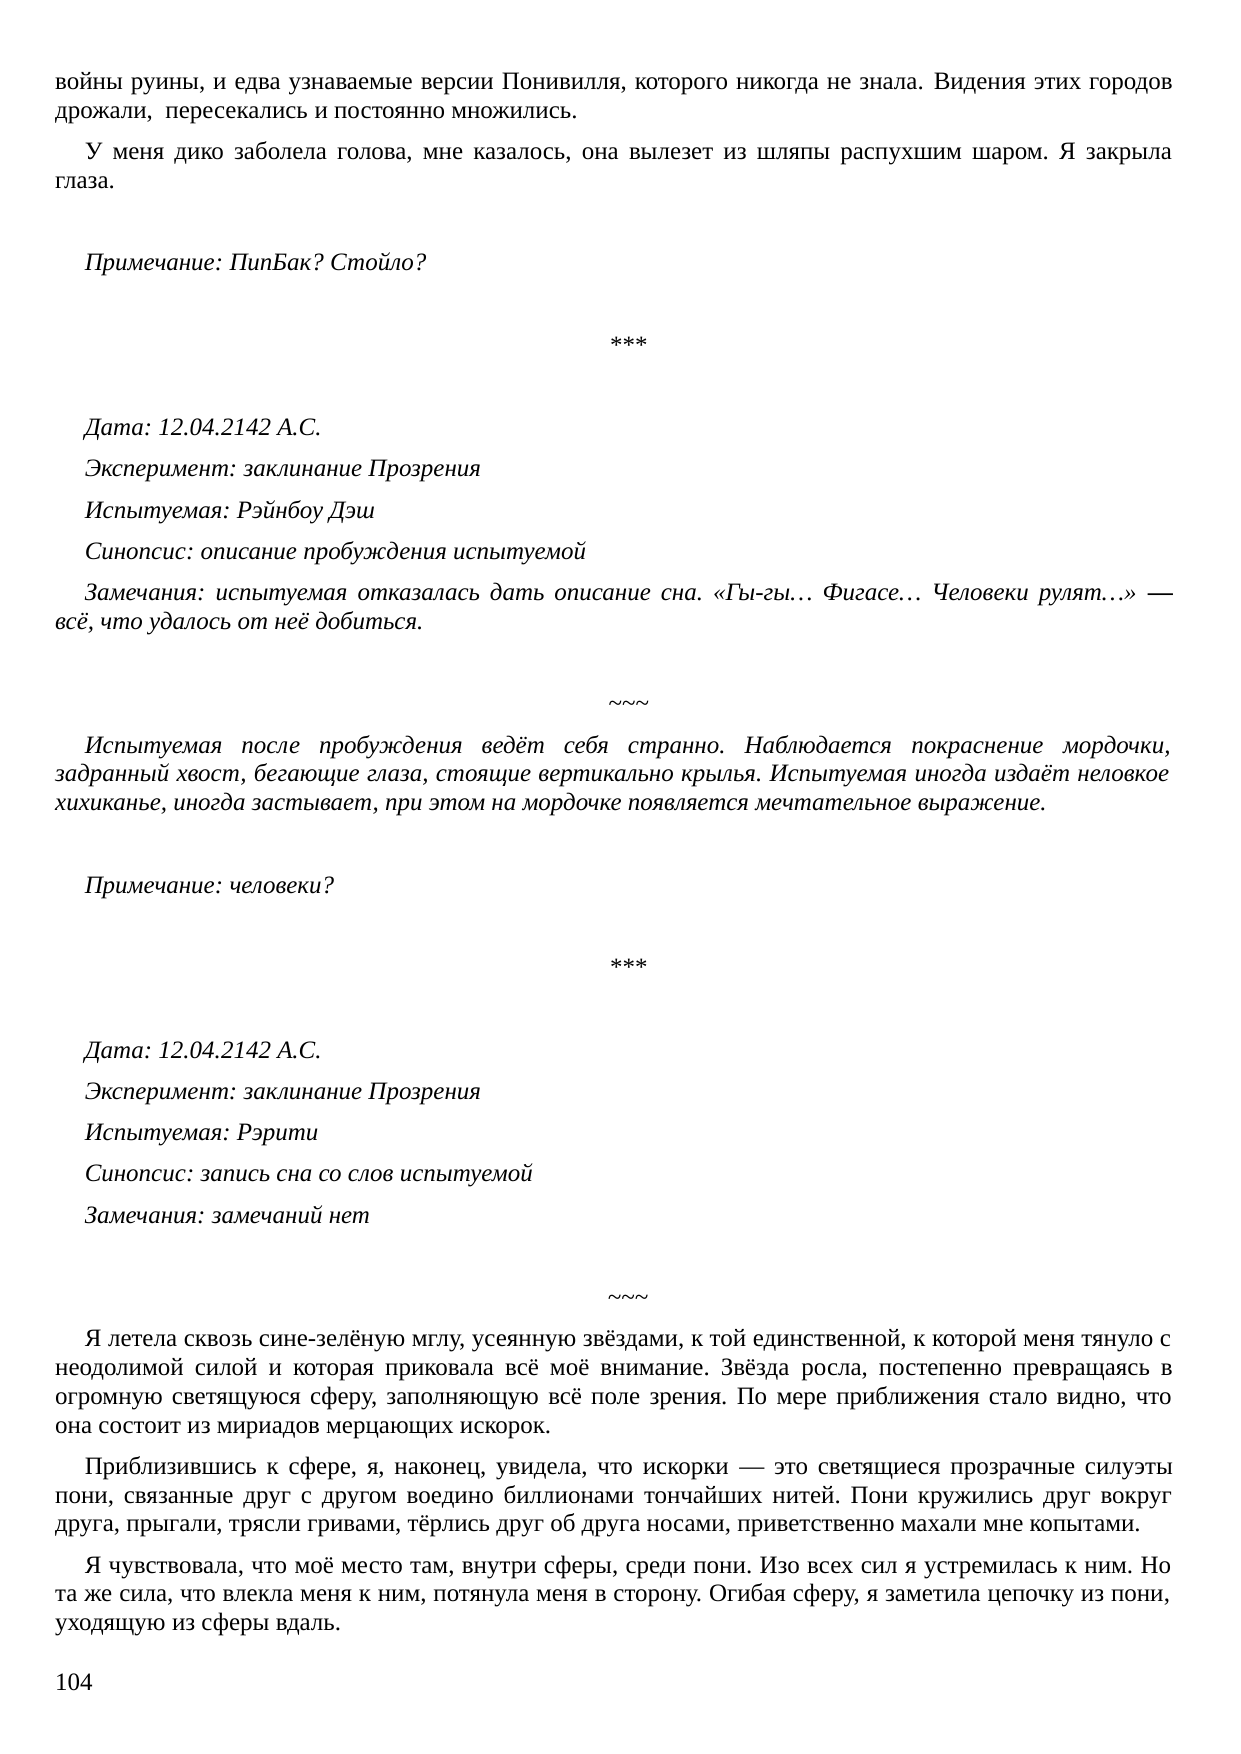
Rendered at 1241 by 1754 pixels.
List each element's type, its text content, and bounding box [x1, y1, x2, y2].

text У меня дико заболела голова, мне казалось, она вылезет из шляпы распухшим шаром. Я закрыла глаза. [55, 136, 1173, 193]
text Я летела сквозь сине-зелёную мглу, усеянную звёздами, к той единственной, к которой меня тянуло с неодолимой силой и которая приковала всё моё внимание. Звёзда росла, постепенно превращаясь в огромную светящуюся сферу, заполняющую всё поле зрения. По мере приближения стало видно, что она состоит из мириадов мерцающих искорок. [55, 1323, 1173, 1438]
text Я чувствовала, что моё место там, внутри сферы, среди пони. Изо всех сил я устремилась к ним. Но та же сила, что влекла меня к ним, потянула меня в сторону. Огибая сферу, я заметила цепочку из пони, уходящую из сферы вдаль. [55, 1550, 1173, 1636]
text Примечание: ПипБак? Стойло? [55, 247, 1173, 276]
text Примечание: человеки? [55, 870, 1173, 898]
text войны руины, и едва узнаваемые версии Понивилля, которого никогда не знала. Видения этих городов дрожали, пересекались и постоянно множились. [55, 66, 1173, 123]
text Дата: 12.04.2142 А.С. [55, 1035, 1173, 1063]
text *** [55, 330, 1173, 358]
text Эксперимент: заклинание Прозрения [55, 453, 1173, 482]
text ~~~ [55, 1282, 1173, 1311]
text *** [55, 952, 1173, 981]
text Приблизившись к сфере, я, наконец, увидела, что искорки — это светящиеся прозрачные силуэты пони, связанные друг с другом воедино биллионами тончайших нитей. Пони кружились друг вокруг друга, прыгали, трясли гривами, тёрлись друг об друга носами, приветственно махали мне копытами. [55, 1451, 1173, 1537]
text Замечания: испытуемая отказалась дать описание сна. «Гы-гы… Фигасе… Человеки рулят…» — всё, что удалось от неё добиться. [55, 577, 1173, 635]
text ~~~ [55, 688, 1173, 717]
text Замечания: замечаний нет [55, 1200, 1173, 1228]
text Синопсис: запись сна со слов испытуемой [55, 1158, 1173, 1187]
text Эксперимент: заклинание Прозрения [55, 1076, 1173, 1105]
text Синопсис: описание пробуждения испытуемой [55, 536, 1173, 565]
text Испытуемая: Рэйнбоу Дэш [55, 495, 1173, 523]
text Дата: 12.04.2142 А.С. [55, 412, 1173, 441]
text Испытуемая: Рэрити [55, 1117, 1173, 1146]
text Испытуемая после пробуждения ведёт себя странно. Наблюдается покраснение мордочки, задранный хвост, бегающие глаза, стоящие вертикально крылья. Испытуемая иногда издаёт неловкое хихиканье, иногда застывает, при этом на мордочке появляется мечтательное выражение. [55, 730, 1173, 816]
